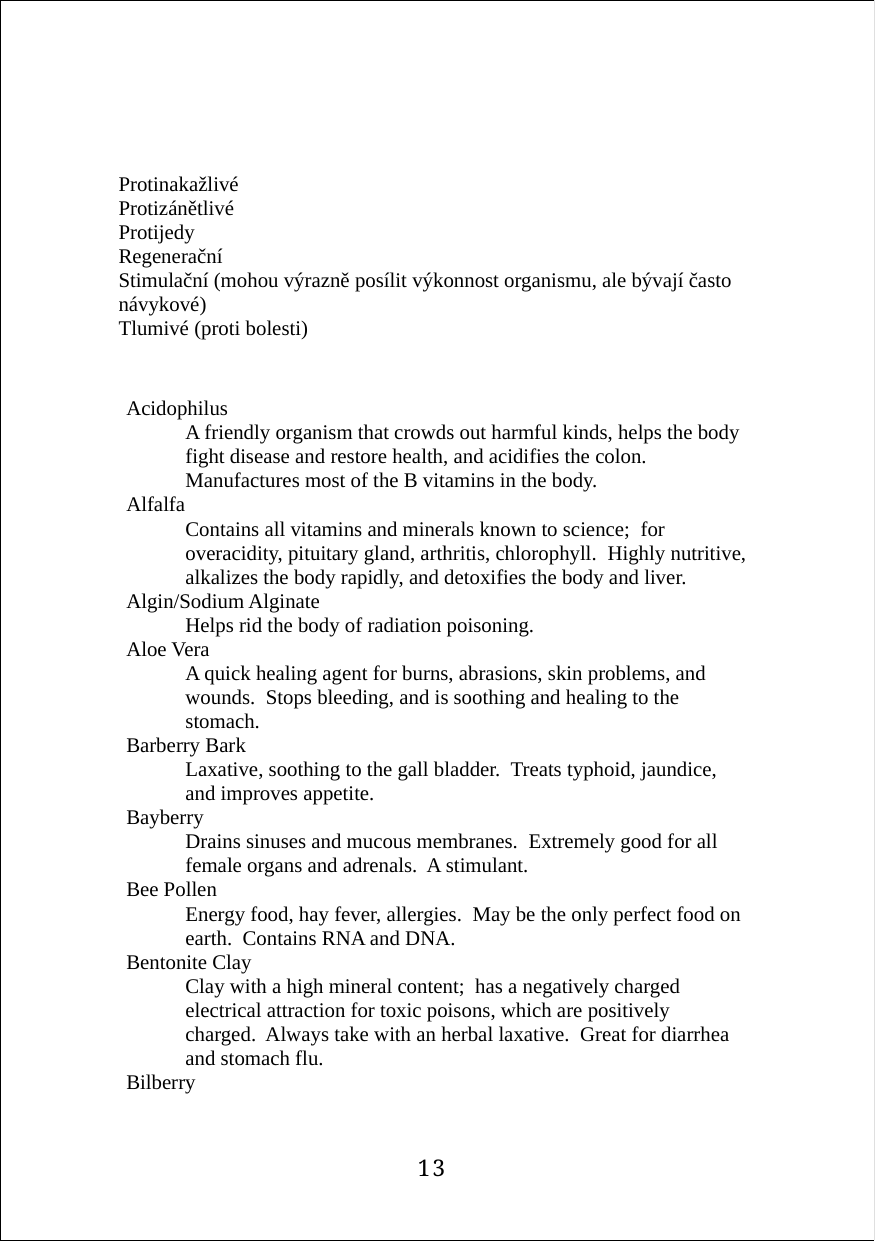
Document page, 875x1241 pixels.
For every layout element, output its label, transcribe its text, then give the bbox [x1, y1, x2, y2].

table_header Acidophilus A friendly organism that crowds out harmful kinds, helps the body fight disease and restore health, and acidifies the colon. Manufactures most of the B vitamins in the body. Alfalfa Contains all vitamins and minerals known to science; for overacidity, pituitary gland, arthritis, chlorophyll. Highly nutritive, alkalizes the body rapidly, and detoxifies the body and liver. Algin/Sodium Alginate Helps rid the body of radiation poisoning. Aloe Vera A quick healing agent for burns, abrasions, skin problems, and wounds. Stops bleeding, and is soothing and healing to the stomach. Barberry Bark Laxative, soothing to the gall bladder. Treats typhoid, jaundice, and improves appetite. Bayberry Drains sinuses and mucous membranes. Extremely good for all female organs and adrenals. A stimulant. Bee Pollen Energy food, hay fever, allergies. May be the only perfect food on earth. Contains RNA and DNA. Bentonite Clay Clay with a high mineral content; has a negatively charged electrical attraction for toxic poisons, which are positively charged. Always take with an herbal laxative. Great for diarrhea and stomach flu. Bilberry [118, 388, 756, 1102]
text Protizánětlivé [118, 196, 756, 220]
text Protinakažlivé [118, 172, 756, 196]
text Regenerační [118, 244, 756, 268]
text Tlumivé (proti bolesti) [118, 316, 756, 340]
text Stimulační (mohou výrazně posílit výkonnost organismu, ale bývají často návykové) [118, 268, 756, 316]
text Protijedy [118, 220, 756, 244]
